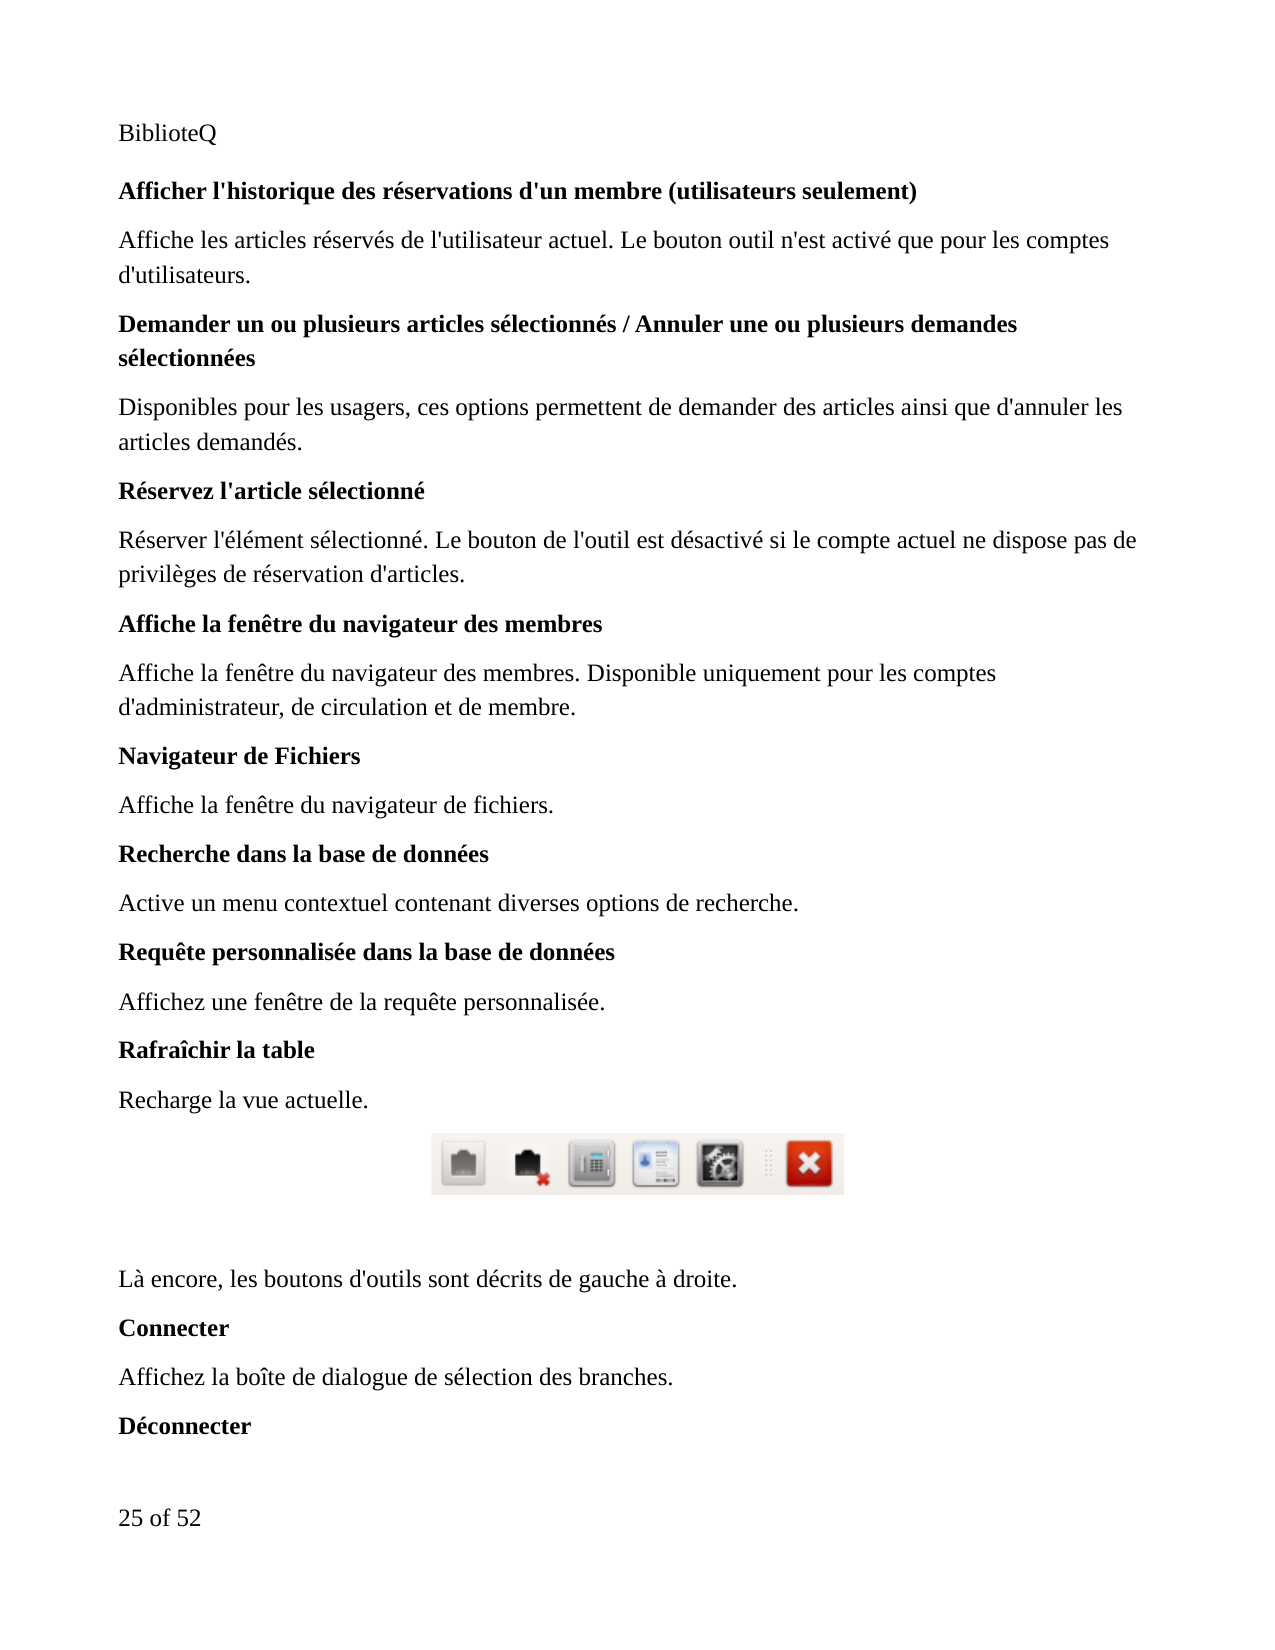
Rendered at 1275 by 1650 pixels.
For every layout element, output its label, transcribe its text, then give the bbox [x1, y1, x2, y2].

text Active un menu contextuel contenant diverses options de recherche. [118, 888, 1157, 917]
text Affiche les articles réservés de l'utilisateur actuel. Le bouton outil n'est activé que pour les comptes d'utilisateurs. [118, 225, 1157, 289]
text Recharge la vue actuelle. [118, 1085, 1157, 1113]
text Afficher l'historique des réservations d'un membre (utilisateurs seulement) [118, 176, 1157, 205]
text Affichez la boîte de dialogue de sélection des branches. [118, 1362, 1157, 1391]
text Affiche la fenêtre du navigateur des membres [118, 609, 1157, 637]
text Affiche la fenêtre du navigateur de fichiers. [118, 790, 1157, 819]
text Disponibles pour les usagers, ces options permettent de demander des articles ainsi que d'annuler les articles demandés. [118, 392, 1157, 456]
text Rafraîchir la table [118, 1036, 1157, 1064]
text Là encore, les boutons d'outils sont décrits de gauche à droite. [118, 1264, 1157, 1293]
text Déconnecter [118, 1411, 1157, 1440]
text Réservez l'article sélectionné [118, 476, 1157, 505]
text Affichez une fenêtre de la requête personnalisée. [118, 987, 1157, 1015]
text Requête personnalisée dans la base de données [118, 937, 1157, 966]
text Navigateur de Fichiers [118, 741, 1157, 770]
text Connecter [118, 1313, 1157, 1342]
text Réserver l'élément sélectionné. Le bouton de l'outil est désactivé si le compte actuel ne dispose pas de privilèges de réservation d'articles. [118, 525, 1157, 588]
text Demander un ou plusieurs articles sélectionnés / Annuler une ou plusieurs demandes sélectionnées [118, 309, 1157, 372]
picture [431, 1133, 844, 1195]
text Recherche dans la base de données [118, 839, 1157, 868]
text Affiche la fenêtre du navigateur des membres. Disponible uniquement pour les comptes d'administrateur, de circulation et de membre. [118, 658, 1157, 721]
